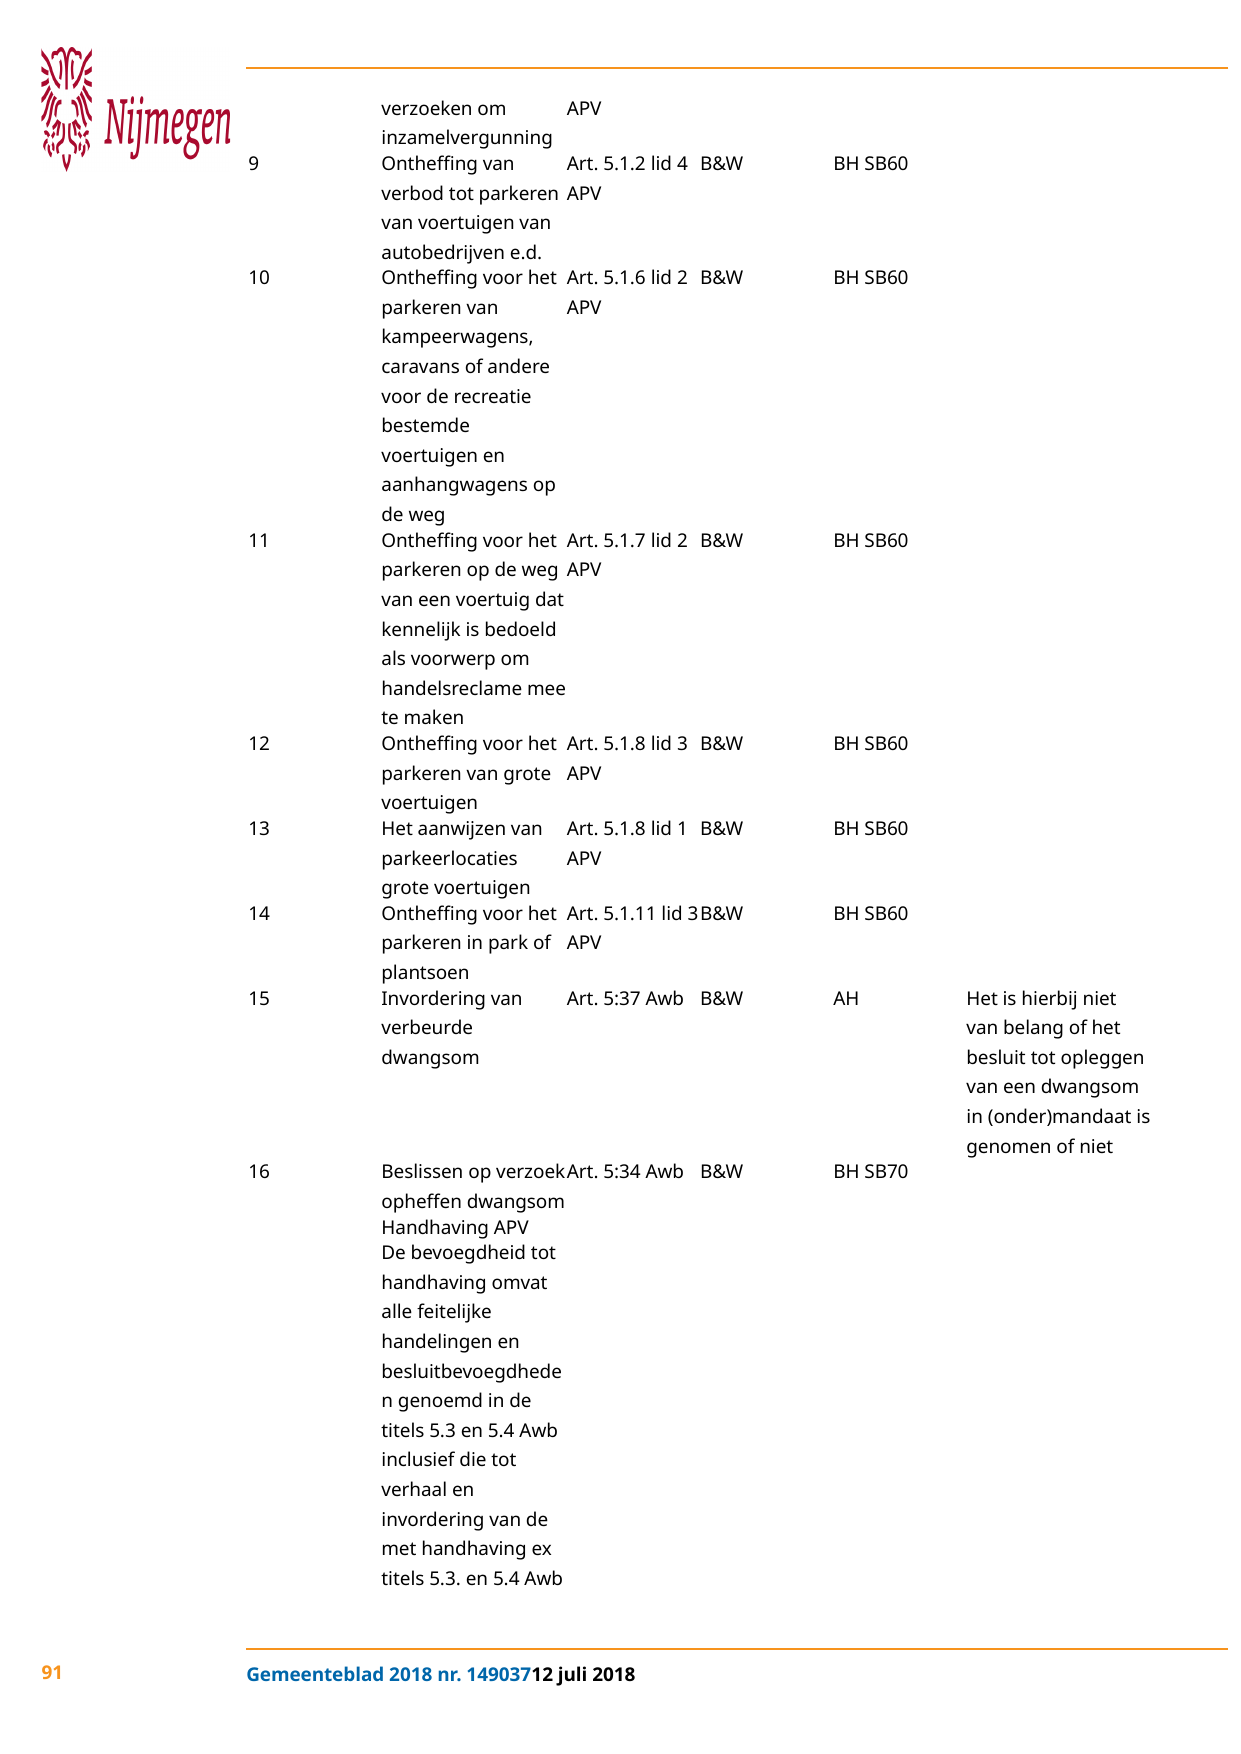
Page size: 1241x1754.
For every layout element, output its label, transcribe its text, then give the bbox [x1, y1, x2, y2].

table_cell Ontheffing voor het parkeren in park of plantsoen [381, 900, 567, 985]
table_cell Art. 5.1.8 lid 3 APV [567, 730, 700, 815]
table_cell AH [833, 985, 966, 1158]
table_cell B&W [700, 730, 833, 815]
table_cell [833, 1240, 966, 1591]
table_cell [248, 1240, 381, 1591]
table_cell [966, 1159, 1152, 1214]
table_cell Invordering van verbeurde dwangsom [381, 985, 567, 1158]
table_cell 11 [248, 527, 381, 730]
table_cell [700, 1240, 833, 1591]
table_cell BH SB60 [833, 900, 966, 985]
table_cell [567, 1240, 700, 1591]
table_cell 12 [248, 730, 381, 815]
picture [41, 47, 231, 172]
table_cell BH SB60 [833, 265, 966, 527]
table_cell Art. 5.1.11 lid 3 APV [567, 900, 700, 985]
table_cell [248, 1214, 381, 1239]
table_cell 14 [248, 900, 381, 985]
table_cell Ontheffing van verbod tot parkeren van voertuigen van autobedrijven e.d. [381, 150, 567, 264]
table_cell [966, 1214, 1152, 1239]
table_cell BH SB60 [833, 730, 966, 815]
table_cell [966, 1240, 1152, 1591]
table_cell Ontheffing voor het parkeren van kampeerwagens, caravans of andere voor de recreatie bestemde voertuigen en aanhangwagens op de weg [381, 265, 567, 527]
table_cell [966, 527, 1152, 730]
table_cell Art. 5:34 Awb [567, 1159, 700, 1214]
table_cell [833, 1214, 966, 1239]
table_cell De bevoegdheid tot handhaving omvat alle feitelijke handelingen en besluitbevoegdheden genoemd in de titels 5.3 en 5.4 Awb inclusief die tot verhaal en invordering van de met handhaving ex titels 5.3. en 5.4 Awb [381, 1240, 567, 1591]
table_cell B&W [700, 265, 833, 527]
table_cell Art. 5.1.6 lid 2 APV [567, 265, 700, 527]
table_cell [700, 95, 833, 150]
table_cell B&W [700, 815, 833, 900]
table_cell [567, 1214, 700, 1239]
table_cell Art. 5.1.7 lid 2 APV [567, 527, 700, 730]
table_cell Art. 5.1.8 lid 1 APV [567, 815, 700, 900]
table_cell Het aanwijzen van parkeerlocaties grote voertuigen [381, 815, 567, 900]
table_cell B&W [700, 1159, 833, 1214]
table_cell [248, 95, 381, 150]
table_cell Ontheffing voor het parkeren op de weg van een voertuig dat kennelijk is bedoeld als voorwerp om handelsreclame mee te maken [381, 527, 567, 730]
table_cell BH SB60 [833, 150, 966, 264]
table_cell [966, 815, 1152, 900]
table_cell [966, 95, 1152, 150]
table_cell Het is hierbij niet van belang of het besluit tot opleggen van een dwangsom in (onder)mandaat is genomen of niet [966, 985, 1152, 1158]
table_cell Beslissen op verzoek opheffen dwangsom [381, 1159, 567, 1214]
table_cell BH SB70 [833, 1159, 966, 1214]
table_cell 15 [248, 985, 381, 1158]
table_cell [966, 900, 1152, 985]
table_cell [700, 1214, 833, 1239]
table_cell Handhaving APV [381, 1214, 567, 1239]
table_cell 9 [248, 150, 381, 264]
table_cell BH SB60 [833, 527, 966, 730]
table_cell Ontheffing voor het parkeren van grote voertuigen [381, 730, 567, 815]
table_cell 13 [248, 815, 381, 900]
table_cell [966, 265, 1152, 527]
table_cell [833, 95, 966, 150]
table_cell [966, 730, 1152, 815]
table_cell B&W [700, 150, 833, 264]
table_cell 10 [248, 265, 381, 527]
table_cell verzoeken om inzamelvergunning [381, 95, 567, 150]
table_cell APV [567, 95, 700, 150]
table_cell Art. 5:37 Awb [567, 985, 700, 1158]
table_cell B&W [700, 527, 833, 730]
table_cell B&W [700, 900, 833, 985]
table_cell BH SB60 [833, 815, 966, 900]
table_cell 16 [248, 1159, 381, 1214]
table_cell Art. 5.1.2 lid 4 APV [567, 150, 700, 264]
table_cell B&W [700, 985, 833, 1158]
table_cell [966, 150, 1152, 264]
